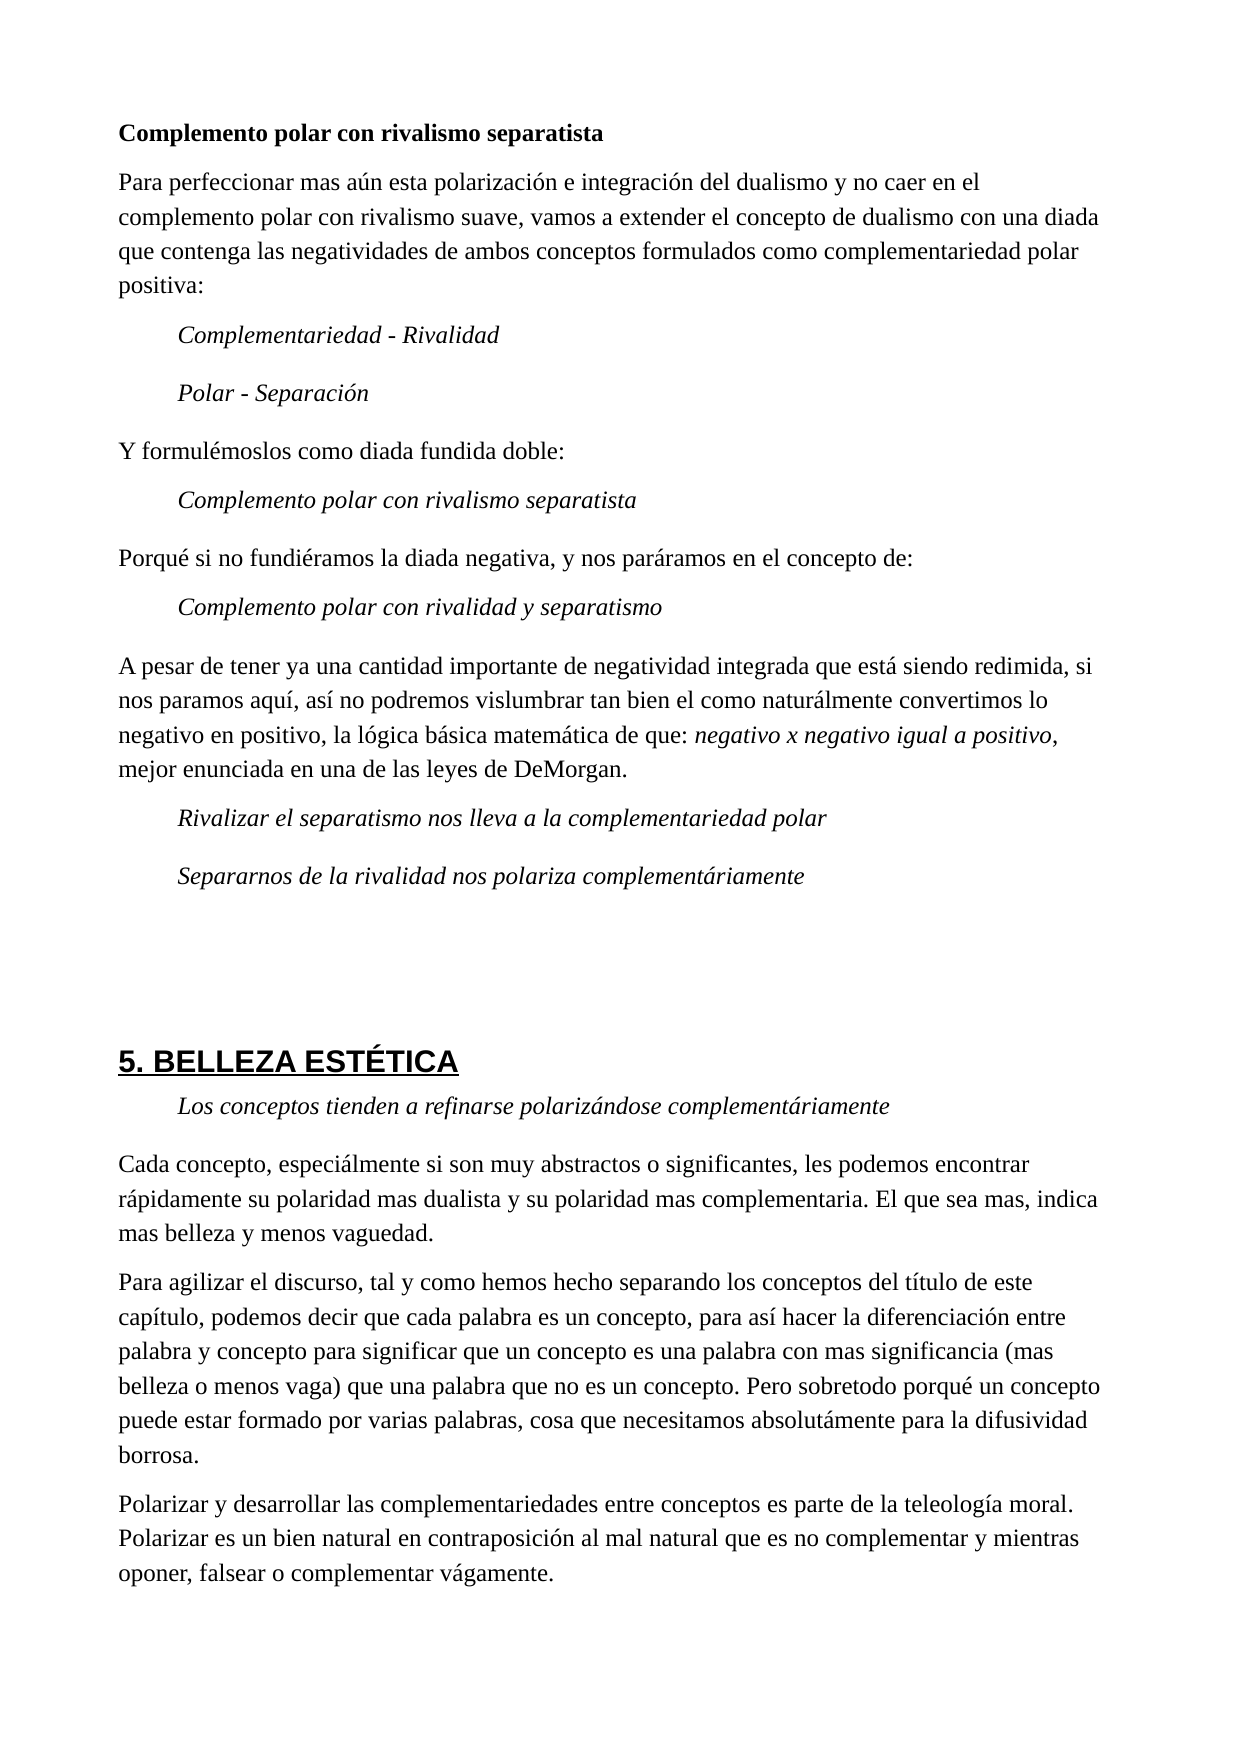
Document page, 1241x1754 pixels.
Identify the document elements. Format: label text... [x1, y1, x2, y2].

text Complemento polar con rivalismo separatista [177, 485, 1063, 514]
text Para agilizar el discurso, tal y como hemos hecho separando los conceptos del título de este capítulo, podemos decir que cada palabra es un concepto, para así hacer la diferenciación entre palabra y concepto para significar que un concepto es una palabra con mas significancia (mas belleza o menos vaga) que una palabra que no es un concepto. Pero sobretodo porqué un concepto puede estar formado por varias palabras, cosa que necesitamos absolutámente para la difusividad borrosa. [118, 1267, 1122, 1469]
text Para perfeccionar mas aún esta polarización e integración del dualismo y no caer en el complemento polar con rivalismo suave, vamos a extender el concepto de dualismo con una diada que contenga las negatividades de ambos conceptos formulados como complementariedad polar positiva: [118, 167, 1122, 299]
text Porqué si no fundiéramos la diada negativa, y nos paráramos en el concepto de: [118, 543, 1122, 572]
text Y formulémoslos como diada fundida doble: [118, 436, 1122, 465]
text Complemento polar con rivalismo separatista [118, 118, 1122, 147]
text Cada concepto, especiálmente si son muy abstractos o significantes, les podemos encontrar rápidamente su polaridad mas dualista y su polaridad mas complementaria. El que sea mas, indica mas belleza y menos vaguedad. [118, 1149, 1122, 1247]
subtitle 5. BELLEZA ESTÉTICA [118, 1043, 1122, 1079]
text A pesar de tener ya una cantidad importante de negatividad integrada que está siendo redimida, si nos paramos aquí, así no podremos vislumbrar tan bien el como naturálmente convertimos lo negativo en positivo, la lógica básica matemática de que: negativo x negativo igual a positivo, mejor enunciada en una de las leyes de DeMorgan. [118, 651, 1122, 783]
text Complementariedad - Rivalidad [177, 320, 1063, 348]
text Complemento polar con rivalidad y separatismo [177, 592, 1063, 621]
text Los conceptos tienden a refinarse polarizándose complementáriamente [177, 1091, 1063, 1120]
text Polarizar y desarrollar las complementariedades entre conceptos es parte de la teleología moral. Polarizar es un bien natural en contraposición al mal natural que es no complementar y mientras oponer, falsear o complementar vágamente. [118, 1489, 1122, 1587]
text Separarnos de la rivalidad nos polariza complementáriamente [177, 861, 1063, 890]
text Rivalizar el separatismo nos lleva a la complementariedad polar [177, 803, 1063, 832]
text Polar - Separación [177, 378, 1063, 407]
